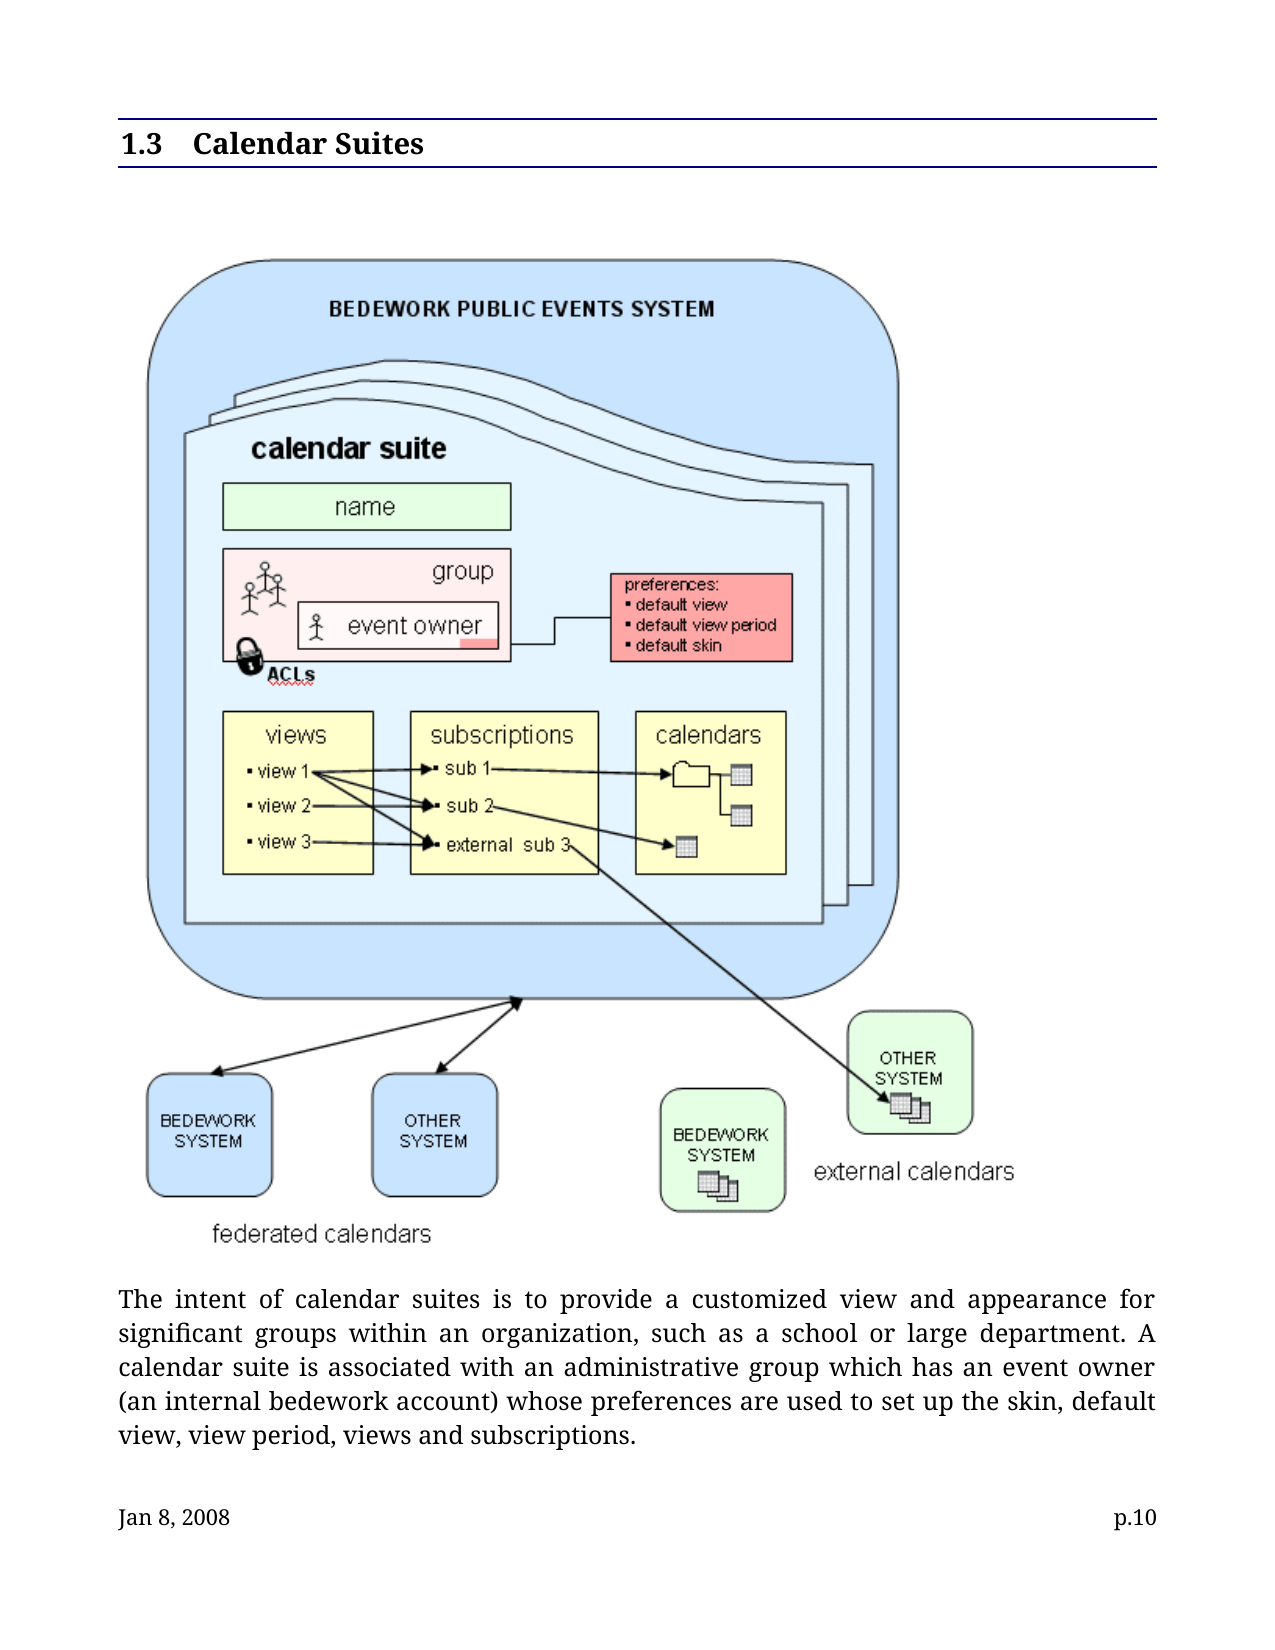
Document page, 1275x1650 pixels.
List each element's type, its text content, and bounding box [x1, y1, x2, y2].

text The intent of calendar suites is to provide a customized view and appearance for significant groups within an organization, such as a school or large department. A calendar suite is associated with an administrative group which has an event owner (an internal bedework account) whose preferences are used to set up the skin, default view, view period, views and subscriptions. [118, 229, 1157, 1452]
subtitle Calendar Suites [118, 120, 1157, 166]
picture [121, 237, 1031, 1282]
